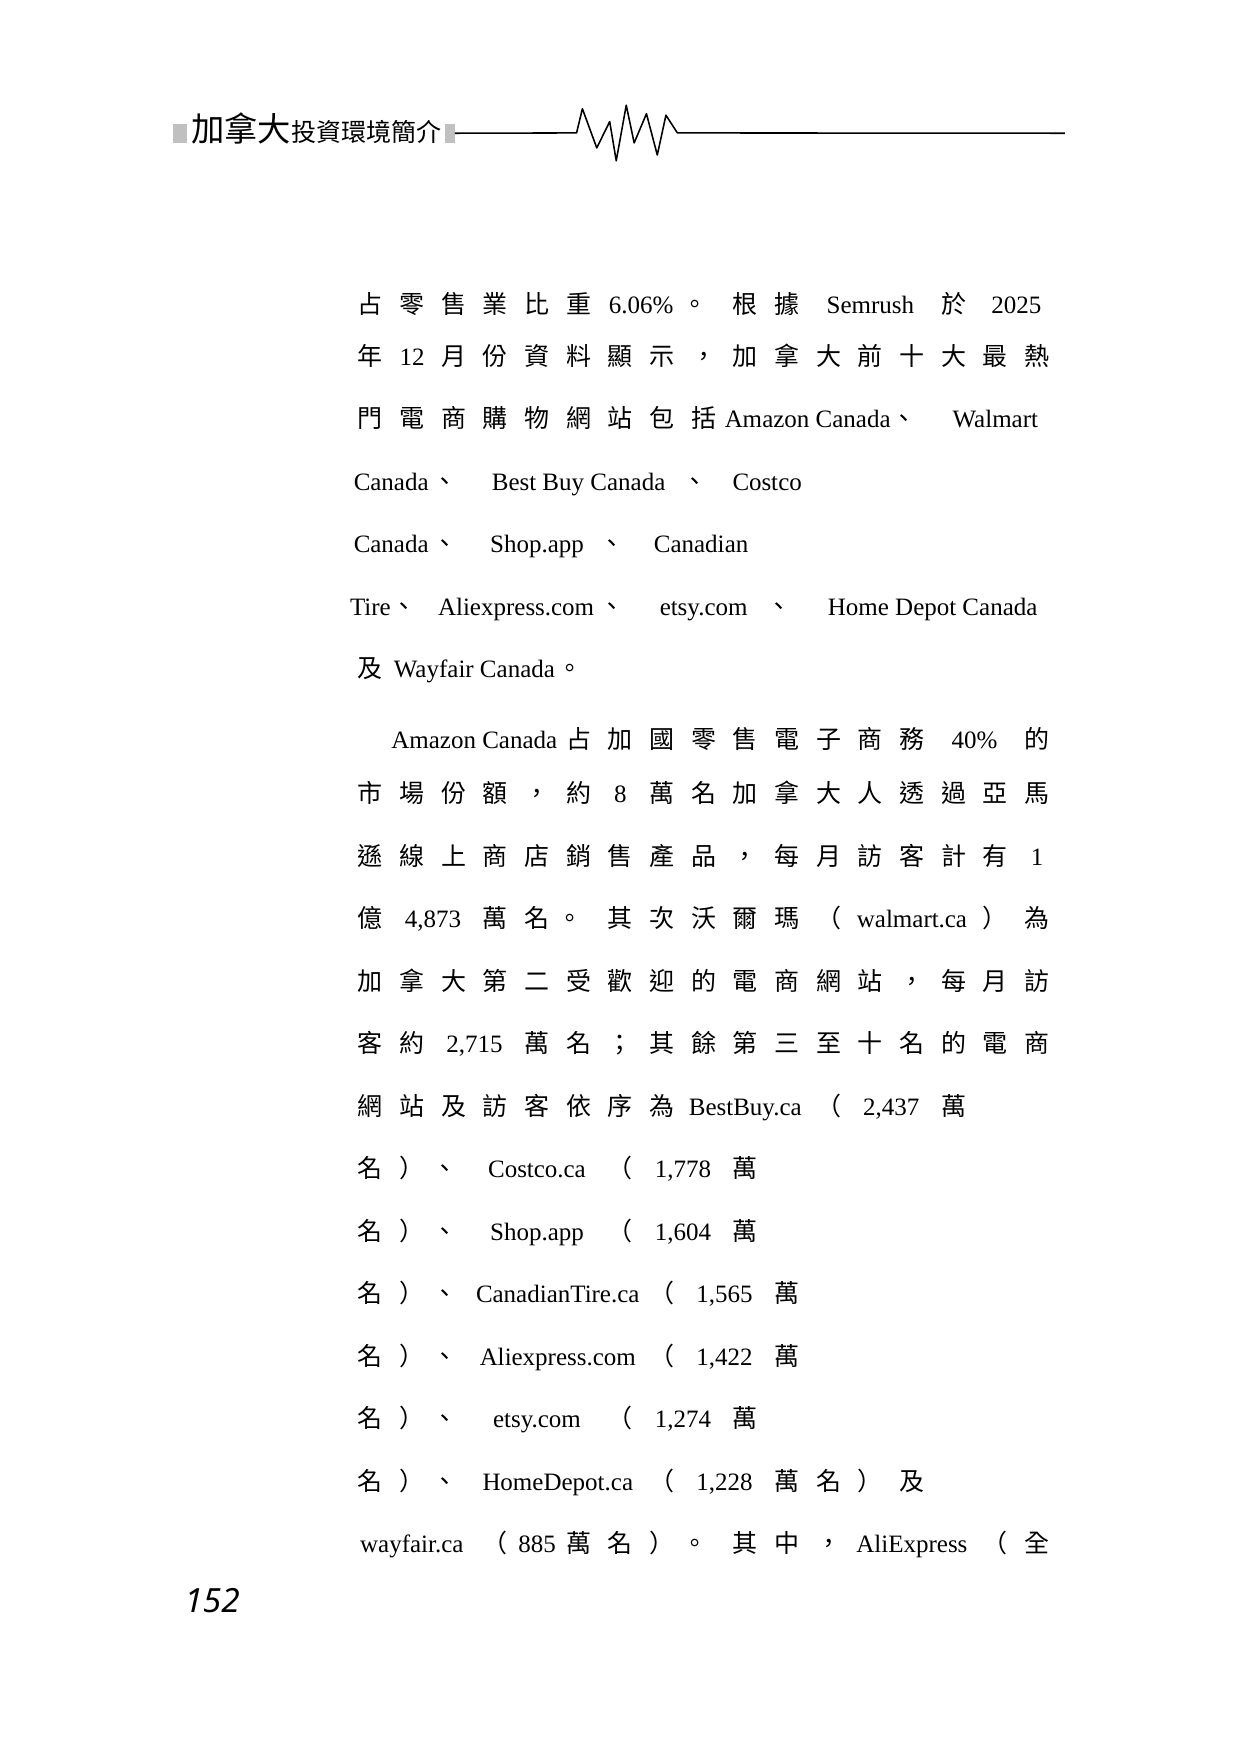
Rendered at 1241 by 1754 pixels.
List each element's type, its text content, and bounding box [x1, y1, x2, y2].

text 占零售業比重6.06%。根據Semrush於2025年12月份資料顯示，加拿大前十大最熱門電商購物網站包括Amazon Canada、Walmart Canada、Best Buy Canada、Costco Canada、Shop.app、Canadian Tire、Aliexpress.com、etsy.com、Home Depot Canada及Wayfair Canada。 [330, 250, 1058, 688]
text Amazon Canada占加國零售電子商務40%的市場份額，約8萬名加拿大人透過亞馬遜線上商店銷售產品，每月訪客計有1億4,873萬名。其次沃爾瑪（walmart.ca）為加拿大第二受歡迎的電商網站，每月訪客約2,715萬名；其餘第三至十名的電商網站及訪客依序為BestBuy.ca（2,437萬名）、Costco.ca（1,778萬名）、Shop.app（1,604萬名）、CanadianTire.ca（1,565萬名）、Aliexpress.com（1,422萬名）、etsy.com（1,274萬名）、HomeDepot.ca（1,228萬名）及wayfair.ca（885萬名）。其中，AliExpress（全 [330, 688, 1058, 1563]
